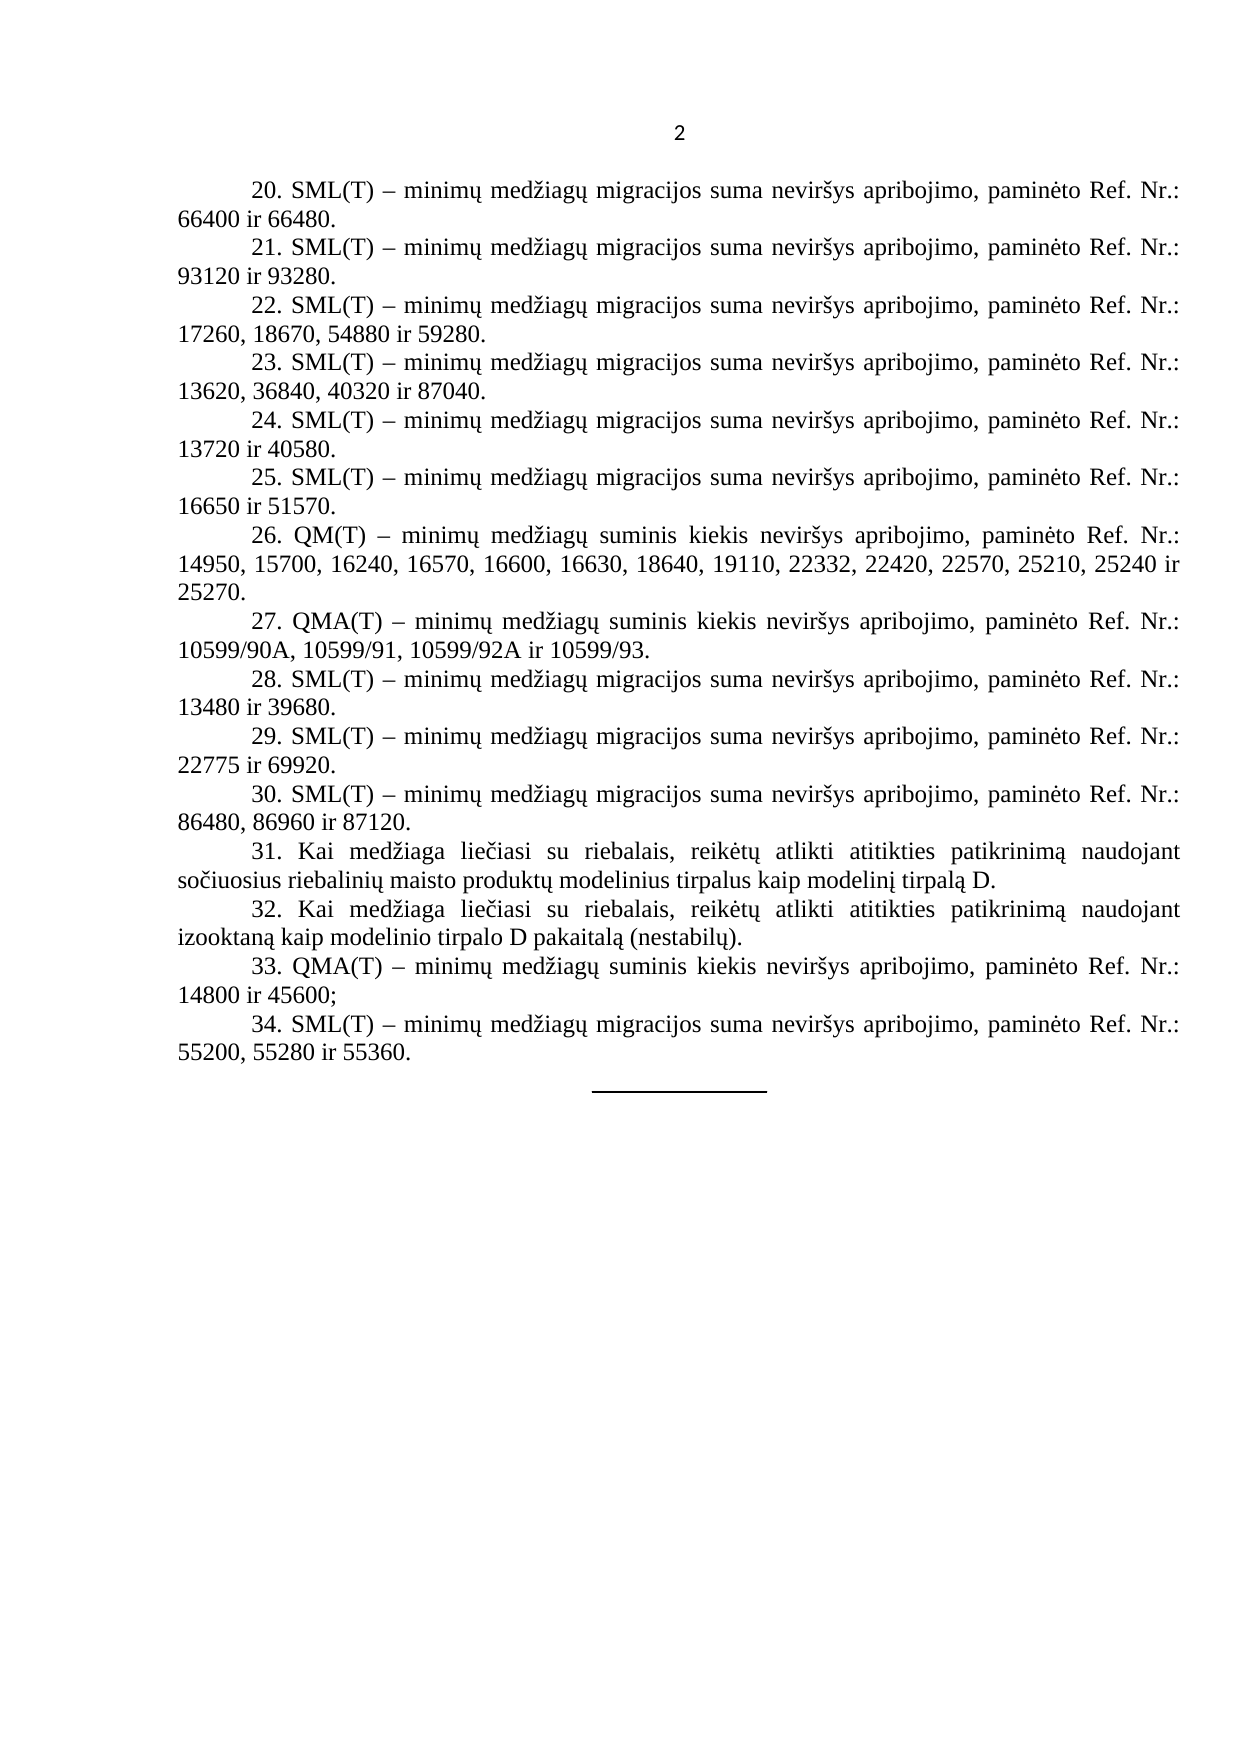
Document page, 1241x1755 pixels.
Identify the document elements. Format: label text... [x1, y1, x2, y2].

text 34. SML(T) – minimų medžiagų migracijos suma neviršys apribojimo, paminėto Ref. Nr.: 55200, 55280 ir 55360. [177, 1009, 1181, 1066]
text 25. SML(T) – minimų medžiagų migracijos suma neviršys apribojimo, paminėto Ref. Nr.: 16650 ir 51570. [177, 462, 1181, 520]
text ______________ [177, 1066, 1181, 1095]
text 27. QMA(T) – minimų medžiagų suminis kiekis neviršys apribojimo, paminėto Ref. Nr.: 10599/90A, 10599/91, 10599/92A ir 10599/93. [177, 606, 1181, 664]
text 29. SML(T) – minimų medžiagų migracijos suma neviršys apribojimo, paminėto Ref. Nr.: 22775 ir 69920. [177, 721, 1181, 779]
text 24. SML(T) – minimų medžiagų migracijos suma neviršys apribojimo, paminėto Ref. Nr.: 13720 ir 40580. [177, 405, 1181, 462]
text 20. SML(T) – minimų medžiagų migracijos suma neviršys apribojimo, paminėto Ref. Nr.: 66400 ir 66480. [177, 175, 1181, 232]
text 32. Kai medžiaga liečiasi su riebalais, reikėtų atlikti atitikties patikrinimą naudojant izooktaną kaip modelinio tirpalo D pakaitalą (nestabilų). [177, 894, 1181, 951]
text 23. SML(T) – minimų medžiagų migracijos suma neviršys apribojimo, paminėto Ref. Nr.: 13620, 36840, 40320 ir 87040. [177, 347, 1181, 405]
text 22. SML(T) – minimų medžiagų migracijos suma neviršys apribojimo, paminėto Ref. Nr.: 17260, 18670, 54880 ir 59280. [177, 290, 1181, 347]
text 28. SML(T) – minimų medžiagų migracijos suma neviršys apribojimo, paminėto Ref. Nr.: 13480 ir 39680. [177, 664, 1181, 721]
text 30. SML(T) – minimų medžiagų migracijos suma neviršys apribojimo, paminėto Ref. Nr.: 86480, 86960 ir 87120. [177, 779, 1181, 836]
text 26. QM(T) – minimų medžiagų suminis kiekis neviršys apribojimo, paminėto Ref. Nr.: 14950, 15700, 16240, 16570, 16600, 16630, 18640, 19110, 22332, 22420, 22570, 25210, 25240 ir 25270. [177, 520, 1181, 606]
text 21. SML(T) – minimų medžiagų migracijos suma neviršys apribojimo, paminėto Ref. Nr.: 93120 ir 93280. [177, 232, 1181, 290]
text 33. QMA(T) – minimų medžiagų suminis kiekis neviršys apribojimo, paminėto Ref. Nr.: 14800 ir 45600; [177, 951, 1181, 1009]
text 31. Kai medžiaga liečiasi su riebalais, reikėtų atlikti atitikties patikrinimą naudojant sočiuosius riebalinių maisto produktų modelinius tirpalus kaip modelinį tirpalą D. [177, 836, 1181, 894]
